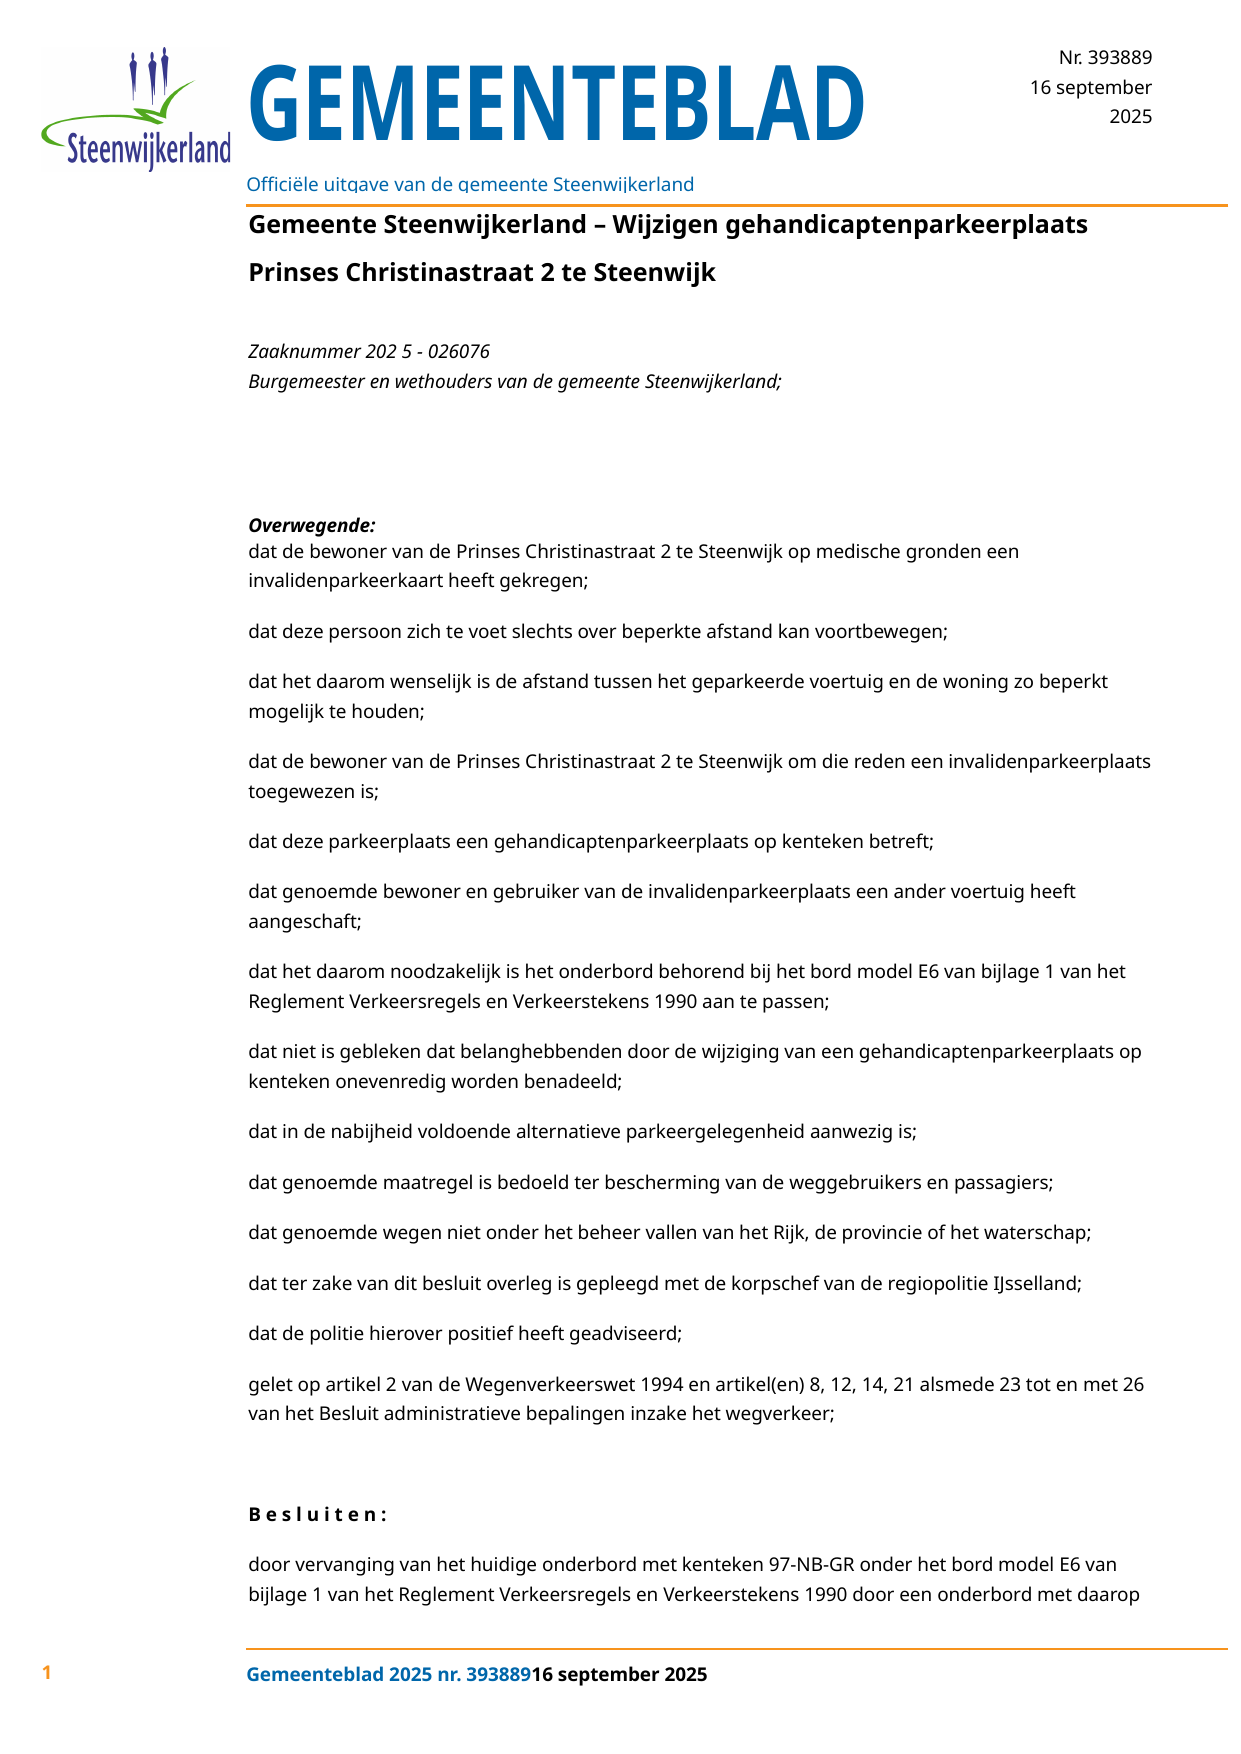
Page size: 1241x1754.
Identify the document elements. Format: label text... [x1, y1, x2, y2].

picture [41, 47, 231, 172]
text dat deze parkeerplaats een gehandicaptenparkeerplaats op kenteken betreft; [248, 828, 1152, 854]
text dat niet is gebleken dat belanghebbenden door de wijziging van een gehandicaptenparkeerplaats op kenteken onevenredig worden benadeeld; [248, 1039, 1152, 1094]
text dat genoemde bewoner en gebruiker van de invalidenparkeerplaats een ander voertuig heeft aangeschaft; [248, 879, 1152, 934]
text dat ter zake van dit besluit overleg is gepleegd met de korpschef van de regiopolitie IJsselland; [248, 1270, 1152, 1296]
text Zaaknummer 202 5 - 026076 [248, 339, 1152, 364]
text dat genoemde maatregel is bedoeld ter bescherming van de weggebruikers en passagiers; [248, 1169, 1152, 1195]
text dat deze persoon zich te voet slechts over beperkte afstand kan voortbewegen; [248, 618, 1152, 644]
text Burgemeester en wethouders van de gemeente Steenwijkerland; [248, 368, 1152, 394]
text dat in de nabijheid voldoende alternatieve parkeergelegenheid aanwezig is; [248, 1119, 1152, 1144]
text Gemeente Steenwijkerland – Wijzigen gehandicaptenparkeerplaats Prinses Christinastraat 2 te Steenwijk [248, 207, 1152, 288]
text dat het daarom wenselijk is de afstand tussen het geparkeerde voertuig en de woning zo beperkt mogelijk te houden; [248, 668, 1152, 724]
text dat genoemde wegen niet onder het beheer vallen van het Rijk, de provincie of het waterschap; [248, 1219, 1152, 1245]
text gelet op artikel 2 van de Wegenverkeerswet 1994 en artikel(en) 8, 12, 14, 21 alsmede 23 tot en met 26 van het Besluit administratieve bepalingen inzake het wegverkeer; [248, 1371, 1152, 1426]
text dat de bewoner van de Prinses Christinastraat 2 te Steenwijk op medische gronden een invalidenparkeerkaart heeft gekregen; [248, 538, 1152, 593]
text B e s l u i t e n : [248, 1501, 1152, 1527]
text dat de bewoner van de Prinses Christinastraat 2 te Steenwijk om die reden een invalidenparkeerplaats toegewezen is; [248, 748, 1152, 804]
text dat de politie hierover positief heeft geadviseerd; [248, 1320, 1152, 1346]
text Overwegende: [248, 512, 1152, 538]
text door vervanging van het huidige onderbord met kenteken 97-NB-GR onder het bord model E6 van bijlage 1 van het Reglement Verkeersregels en Verkeerstekens 1990 door een onderbord met daarop [248, 1552, 1152, 1607]
text dat het daarom noodzakelijk is het onderbord behorend bij het bord model E6 van bijlage 1 van het Reglement Verkeersregels en Verkeerstekens 1990 aan te passen; [248, 959, 1152, 1014]
